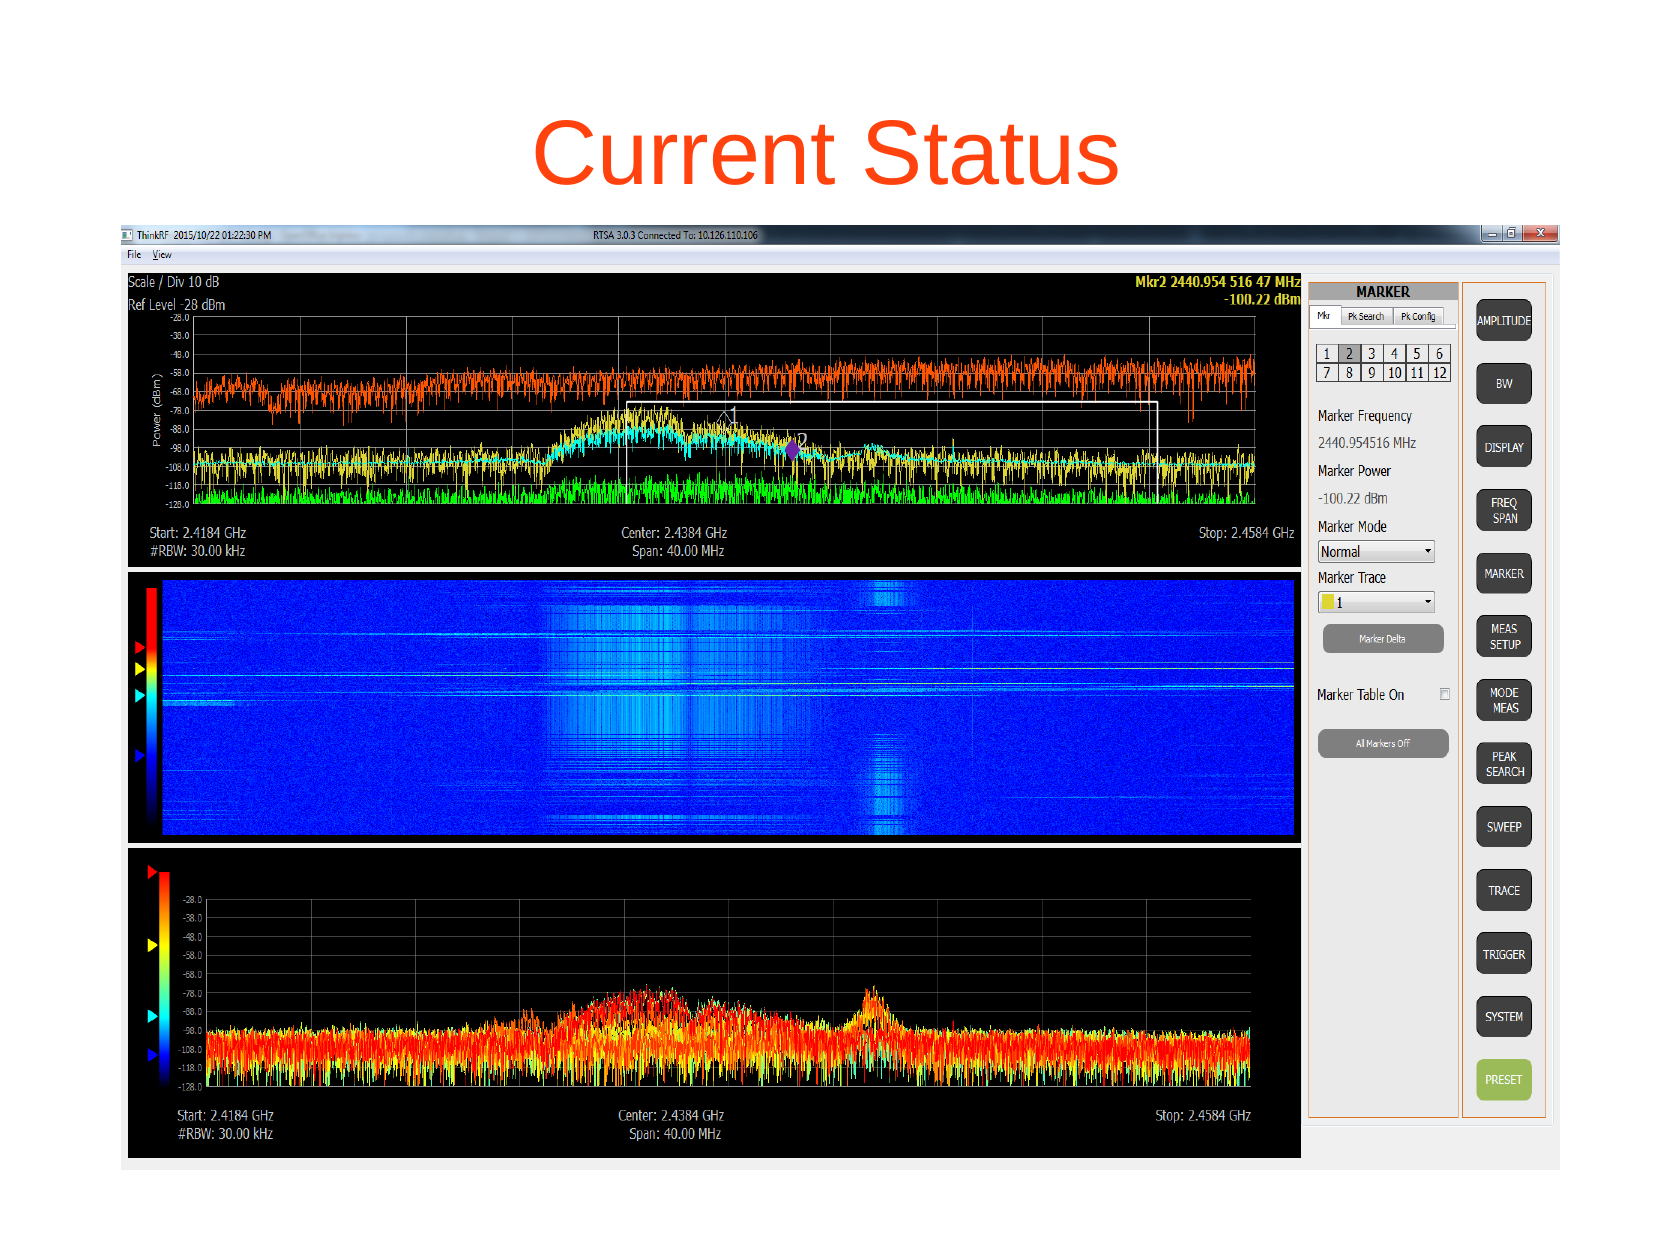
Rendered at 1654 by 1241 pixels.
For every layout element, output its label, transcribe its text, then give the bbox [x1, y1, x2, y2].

title Current Status [82, 49, 1571, 257]
picture [121, 225, 1560, 1170]
